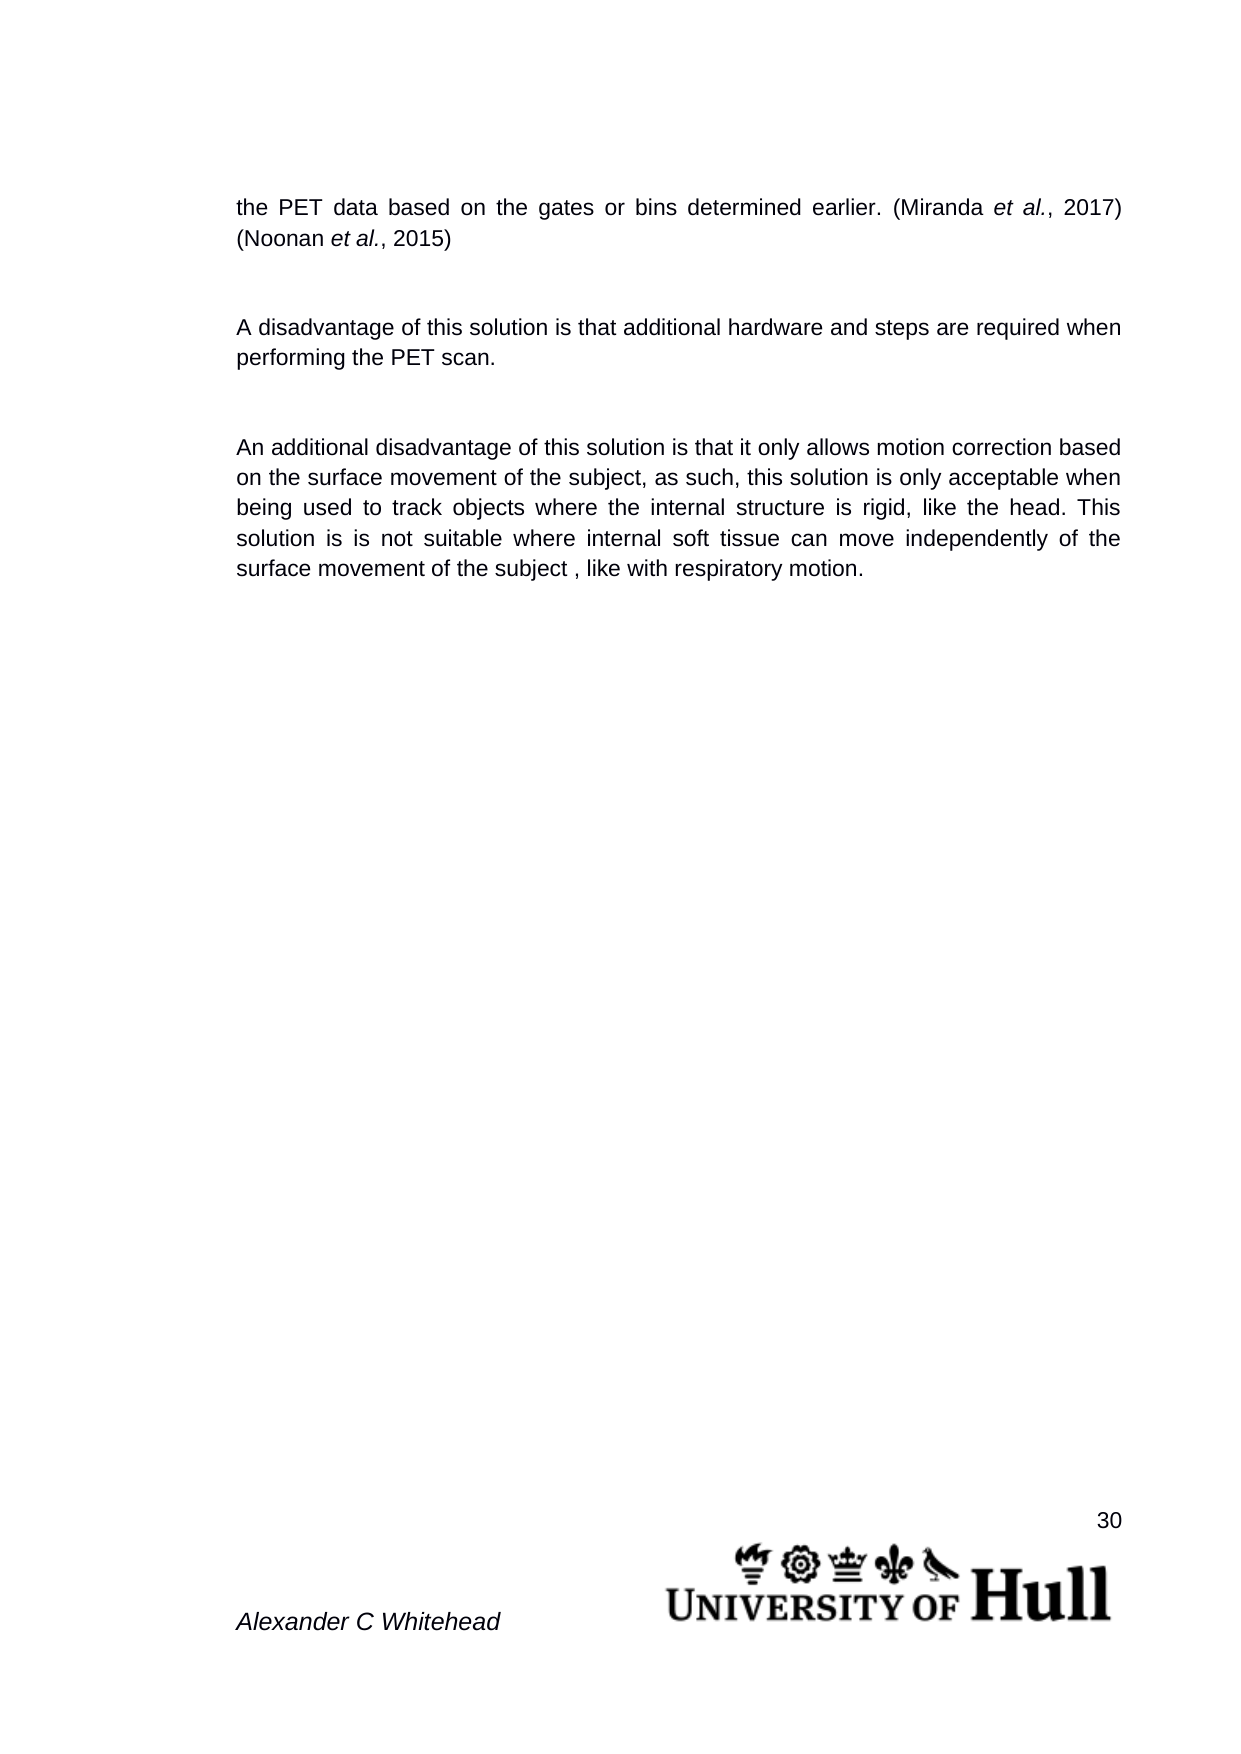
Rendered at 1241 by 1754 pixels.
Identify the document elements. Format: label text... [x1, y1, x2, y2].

text ⁠ [236, 269, 1122, 296]
text the PET data based on the gates or bins determined earlier. (Miranda et al., 2017) (Noonan et al., 2015) [236, 194, 1122, 251]
picture [659, 1533, 1119, 1631]
text A disadvantage of this solution is that additional hardware and steps are required when performing the PET scan. [236, 314, 1122, 371]
text An additional disadvantage of this solution is that it only allows motion correction based on the surface movement of the subject, as such, this solution is only acceptable when being used to track objects where the internal structure is rigid, like the head. This solution is is not suitable where internal soft tissue can move independently of the surface movement of the subject , like with respiratory motion. [236, 434, 1122, 581]
